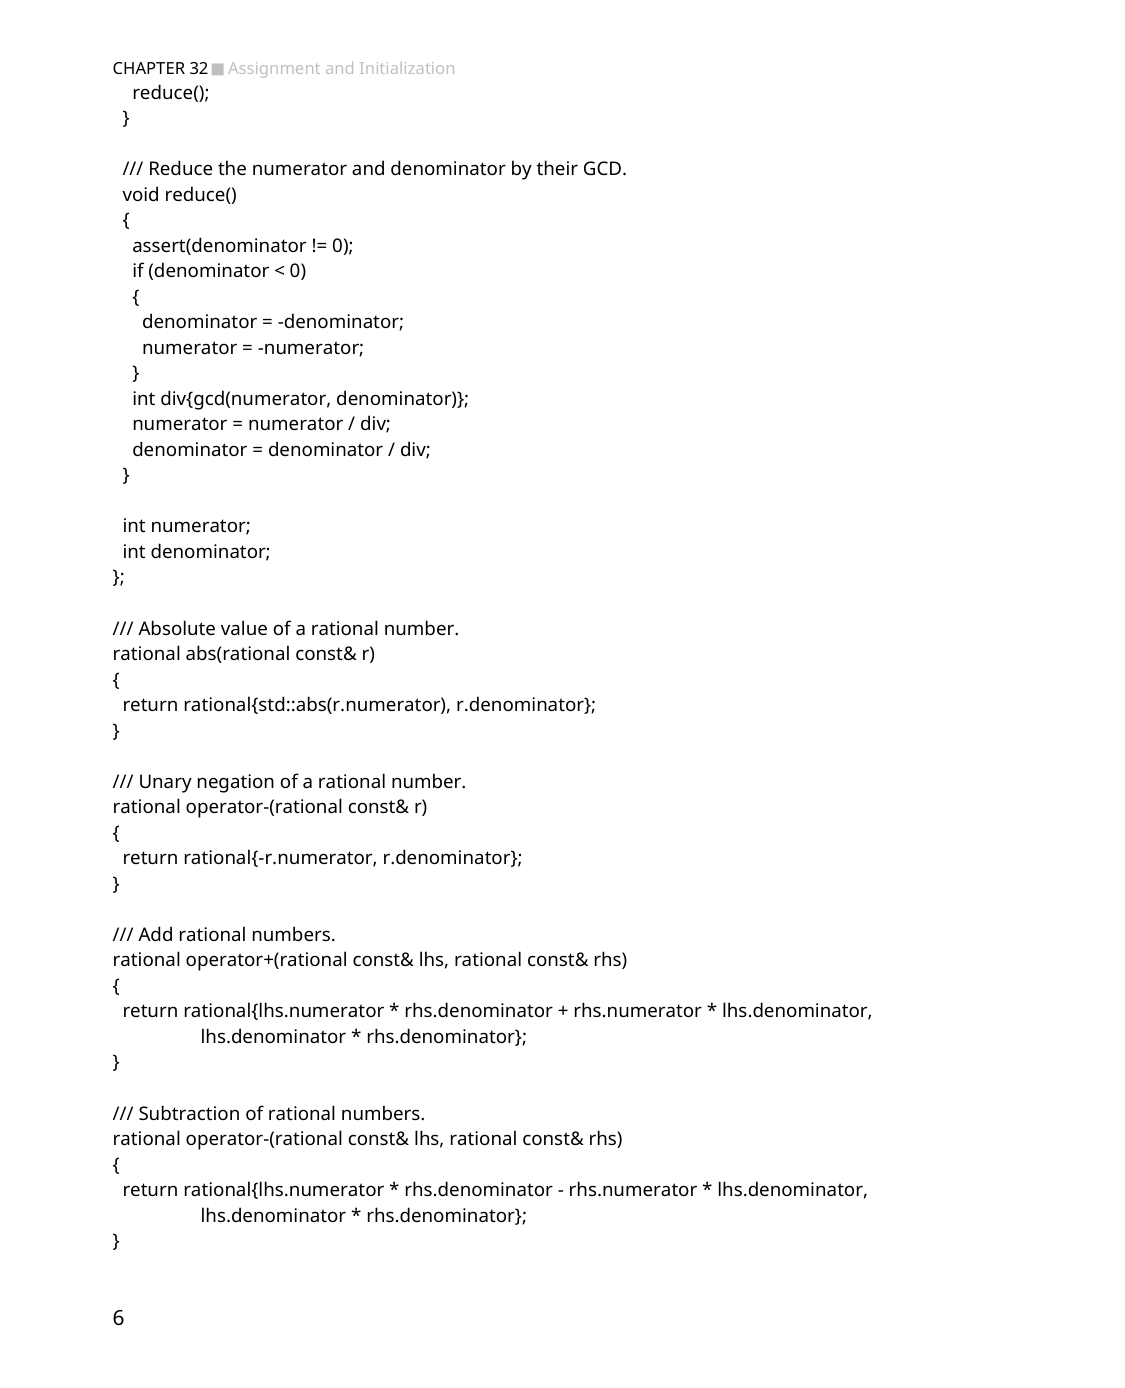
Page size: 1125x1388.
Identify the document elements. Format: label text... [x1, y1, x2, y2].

text { [112, 1151, 1012, 1176]
text reduce(); [112, 79, 1012, 104]
text rational operator-(rational const& lhs, rational const& rhs) [112, 1125, 1012, 1151]
text { [112, 666, 1012, 691]
text } [112, 1049, 1012, 1074]
text /// Subtraction of rational numbers. [112, 1100, 1012, 1125]
text } [112, 717, 1012, 742]
text if (denominator < 0) [112, 258, 1012, 283]
text assert(denominator != 0); [112, 232, 1012, 258]
text } [112, 870, 1012, 896]
text void reduce() [112, 181, 1012, 207]
text rational operator-(rational const& r) [112, 793, 1012, 819]
text } [112, 1227, 1012, 1253]
text denominator = denominator / div; [112, 436, 1012, 462]
text denominator = -denominator; [112, 309, 1012, 334]
text return rational{lhs.numerator * rhs.denominator + rhs.numerator * lhs.denominator, [112, 998, 1012, 1023]
text { [112, 819, 1012, 844]
text } [112, 462, 1012, 487]
text return rational{lhs.numerator * rhs.denominator - rhs.numerator * lhs.denominator, [112, 1176, 1012, 1202]
text /// Add rational numbers. [112, 921, 1012, 947]
text numerator = numerator / div; [112, 411, 1012, 436]
text return rational{-r.numerator, r.denominator}; [112, 844, 1012, 870]
text rational abs(rational const& r) [112, 640, 1012, 666]
text return rational{std::abs(r.numerator), r.denominator}; [112, 691, 1012, 717]
text } [112, 360, 1012, 385]
text lhs.denominator * rhs.denominator}; [112, 1202, 1012, 1227]
text { [112, 283, 1012, 309]
text rational operator+(rational const& lhs, rational const& rhs) [112, 947, 1012, 972]
text lhs.denominator * rhs.denominator}; [112, 1023, 1012, 1049]
text int denominator; [112, 538, 1012, 564]
text { [112, 972, 1012, 998]
text int div{gcd(numerator, denominator)}; [112, 385, 1012, 411]
text numerator = -numerator; [112, 334, 1012, 360]
text }; [112, 564, 1012, 589]
text int numerator; [112, 513, 1012, 538]
text /// Absolute value of a rational number. [112, 615, 1012, 640]
text /// Unary negation of a rational number. [112, 768, 1012, 793]
text } [112, 104, 1012, 130]
text /// Reduce the numerator and denominator by their GCD. [112, 156, 1012, 181]
text { [112, 207, 1012, 232]
